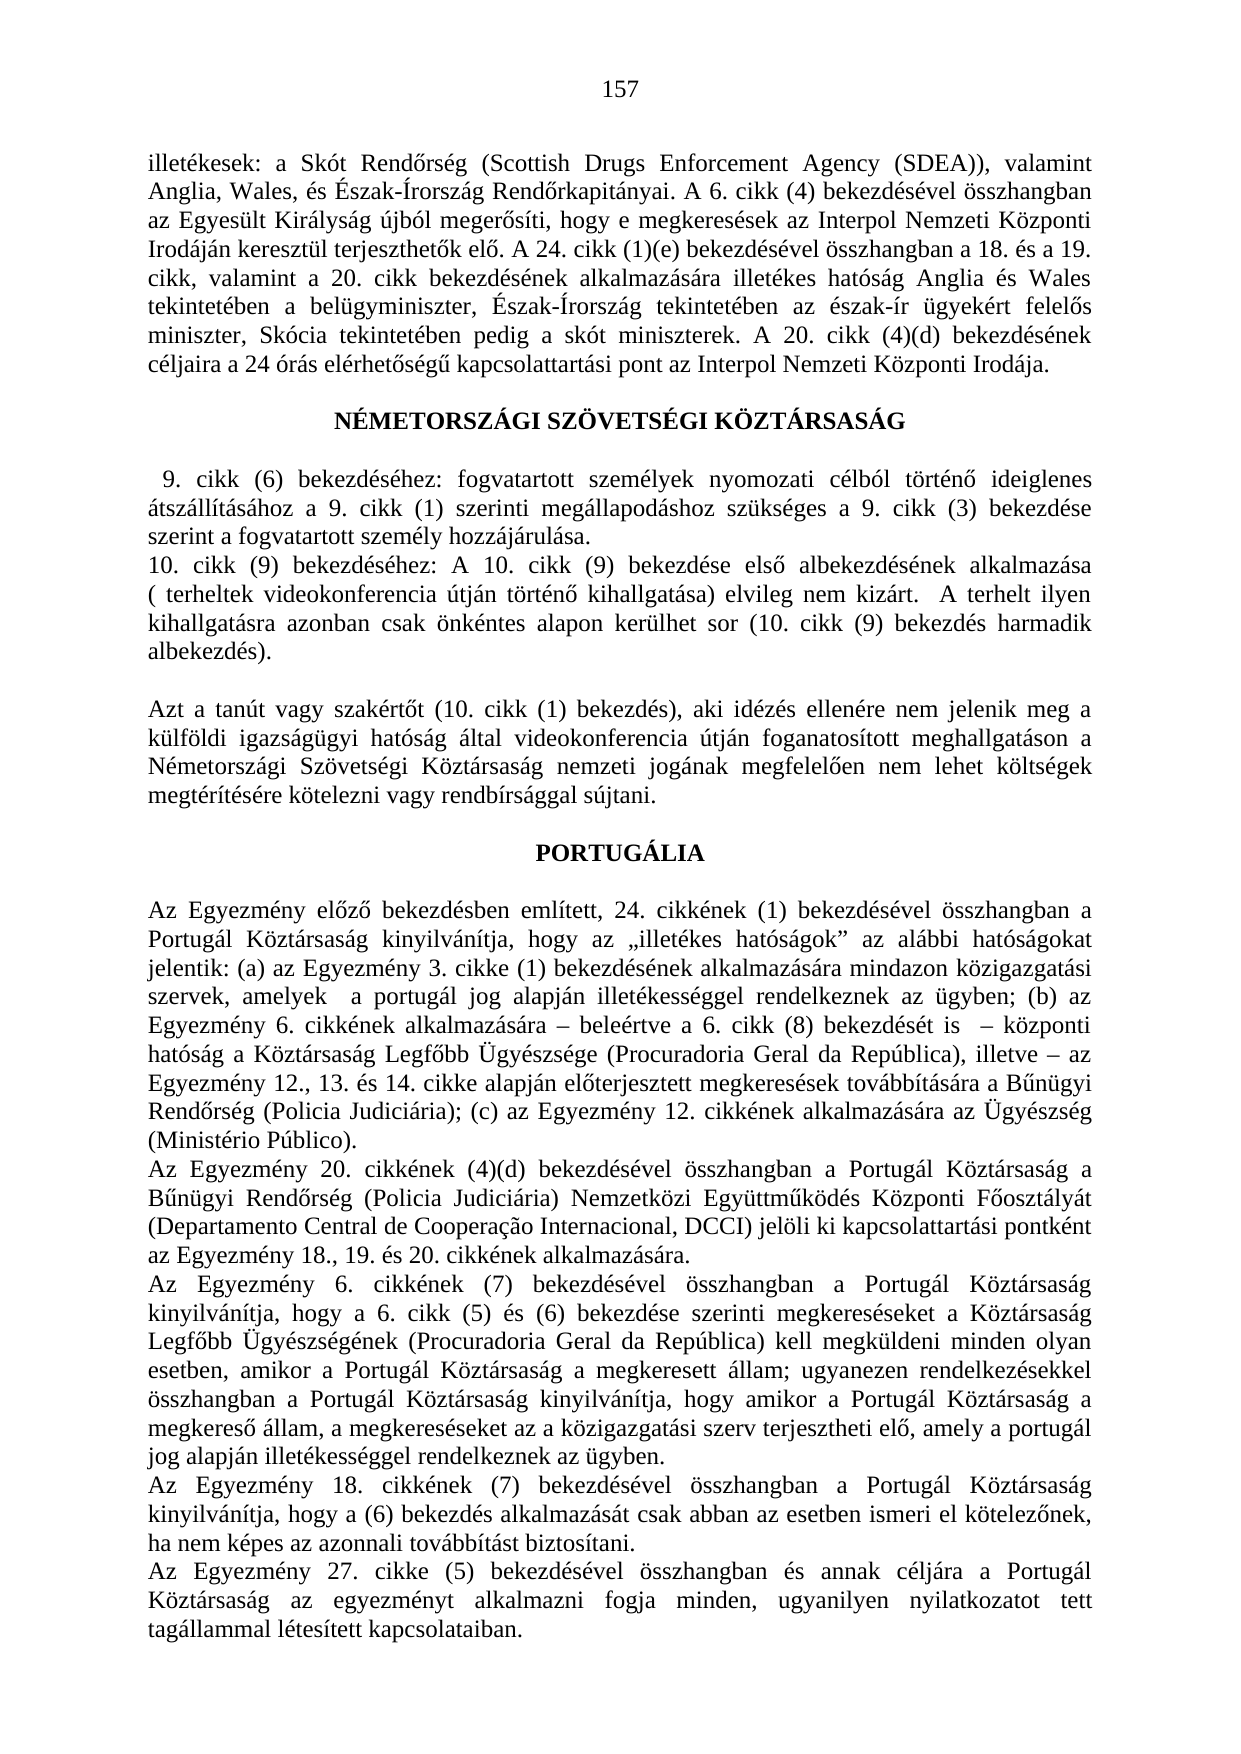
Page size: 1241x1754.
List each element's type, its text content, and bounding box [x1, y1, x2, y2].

text Az Egyezmény előző bekezdésben említett, 24. cikkének (1) bekezdésével összhangban a Portugál Köztársaság kinyilvánítja, hogy az „illetékes hatóságok” az alábbi hatóságokat jelentik: (a) az Egyezmény 3. cikke (1) bekezdésének alkalmazására mindazon közigazgatási szervek, amelyek a portugál jog alapján illetékességgel rendelkeznek az ügyben; (b) az Egyezmény 6. cikkének alkalmazására – beleértve a 6. cikk (8) bekezdését is – központi hatóság a Köztársaság Legfőbb Ügyészsége (Procuradoria Geral da República), illetve – az Egyezmény 12., 13. és 14. cikke alapján előterjesztett megkeresések továbbítására a Bűnügyi Rendőrség (Policia Judiciária); (c) az Egyezmény 12. cikkének alkalmazására az Ügyészség (Ministério Público). [148, 895, 1093, 1154]
text 9. cikk (6) bekezdéséhez: fogvatartott személyek nyomozati célból történő ideiglenes átszállításához a 9. cikk (1) szerinti megállapodáshoz szükséges a 9. cikk (3) bekezdése szerint a fogvatartott személy hozzájárulása. [148, 464, 1093, 550]
text PORTUGÁLIA [148, 838, 1093, 866]
text Az Egyezmény 18. cikkének (7) bekezdésével összhangban a Portugál Köztársaság kinyilvánítja, hogy a (6) bekezdés alkalmazását csak abban az esetben ismeri el kötelezőnek, ha nem képes az azonnali továbbítást biztosítani. [148, 1470, 1093, 1556]
text Az Egyezmény 20. cikkének (4)(d) bekezdésével összhangban a Portugál Köztársaság a Bűnügyi Rendőrség (Policia Judiciária) Nemzetközi Együttműködés Központi Főosztályát (Departamento Central de Cooperação Internacional, DCCI) jelöli ki kapcsolattartási pontként az Egyezmény 18., 19. és 20. cikkének alkalmazására. [148, 1154, 1093, 1269]
text NÉMETORSZÁGI SZÖVETSÉGI KÖZTÁRSASÁG [148, 406, 1093, 435]
text Azt a tanút vagy szakértőt (10. cikk (1) bekezdés), aki idézés ellenére nem jelenik meg a külföldi igazságügyi hatóság által videokonferencia útján foganatosított meghallgatáson a Németországi Szövetségi Köztársaság nemzeti jogának megfelelően nem lehet költségek megtérítésére kötelezni vagy rendbírsággal sújtani. [148, 694, 1093, 809]
text Az Egyezmény 6. cikkének (7) bekezdésével összhangban a Portugál Köztársaság kinyilvánítja, hogy a 6. cikk (5) és (6) bekezdése szerinti megkereséseket a Köztársaság Legfőbb Ügyészségének (Procuradoria Geral da República) kell megküldeni minden olyan esetben, amikor a Portugál Köztársaság a megkeresett állam; ugyanezen rendelkezésekkel összhangban a Portugál Köztársaság kinyilvánítja, hogy amikor a Portugál Köztársaság a megkereső állam, a megkereséseket az a közigazgatási szerv terjesztheti elő, amely a portugál jog alapján illetékességgel rendelkeznek az ügyben. [148, 1269, 1093, 1470]
text 10. cikk (9) bekezdéséhez: A 10. cikk (9) bekezdése első albekezdésének alkalmazása ( terheltek videokonferencia útján történő kihallgatása) elvileg nem kizárt. A terhelt ilyen kihallgatásra azonban csak önkéntes alapon kerülhet sor (10. cikk (9) bekezdés harmadik albekezdés). [148, 550, 1093, 665]
text Az Egyezmény 27. cikke (5) bekezdésével összhangban és annak céljára a Portugál Köztársaság az egyezményt alkalmazni fogja minden, ugyanilyen nyilatkozatot tett tagállammal létesített kapcsolataiban. [148, 1556, 1093, 1643]
text illetékesek: a Skót Rendőrség (Scottish Drugs Enforcement Agency (SDEA)), valamint Anglia, Wales, és Észak-Írország Rendőrkapitányai. A 6. cikk (4) bekezdésével összhangban az Egyesült Királyság újból megerősíti, hogy e megkeresések az Interpol Nemzeti Központi Irodáján keresztül terjeszthetők elő. A 24. cikk (1)(e) bekezdésével összhangban a 18. és a 19. cikk, valamint a 20. cikk bekezdésének alkalmazására illetékes hatóság Anglia és Wales tekintetében a belügyminiszter, Észak-Írország tekintetében az észak-ír ügyekért felelős miniszter, Skócia tekintetében pedig a skót miniszterek. A 20. cikk (4)(d) bekezdésének céljaira a 24 órás elérhetőségű kapcsolattartási pont az Interpol Nemzeti Központi Irodája. [148, 148, 1093, 378]
